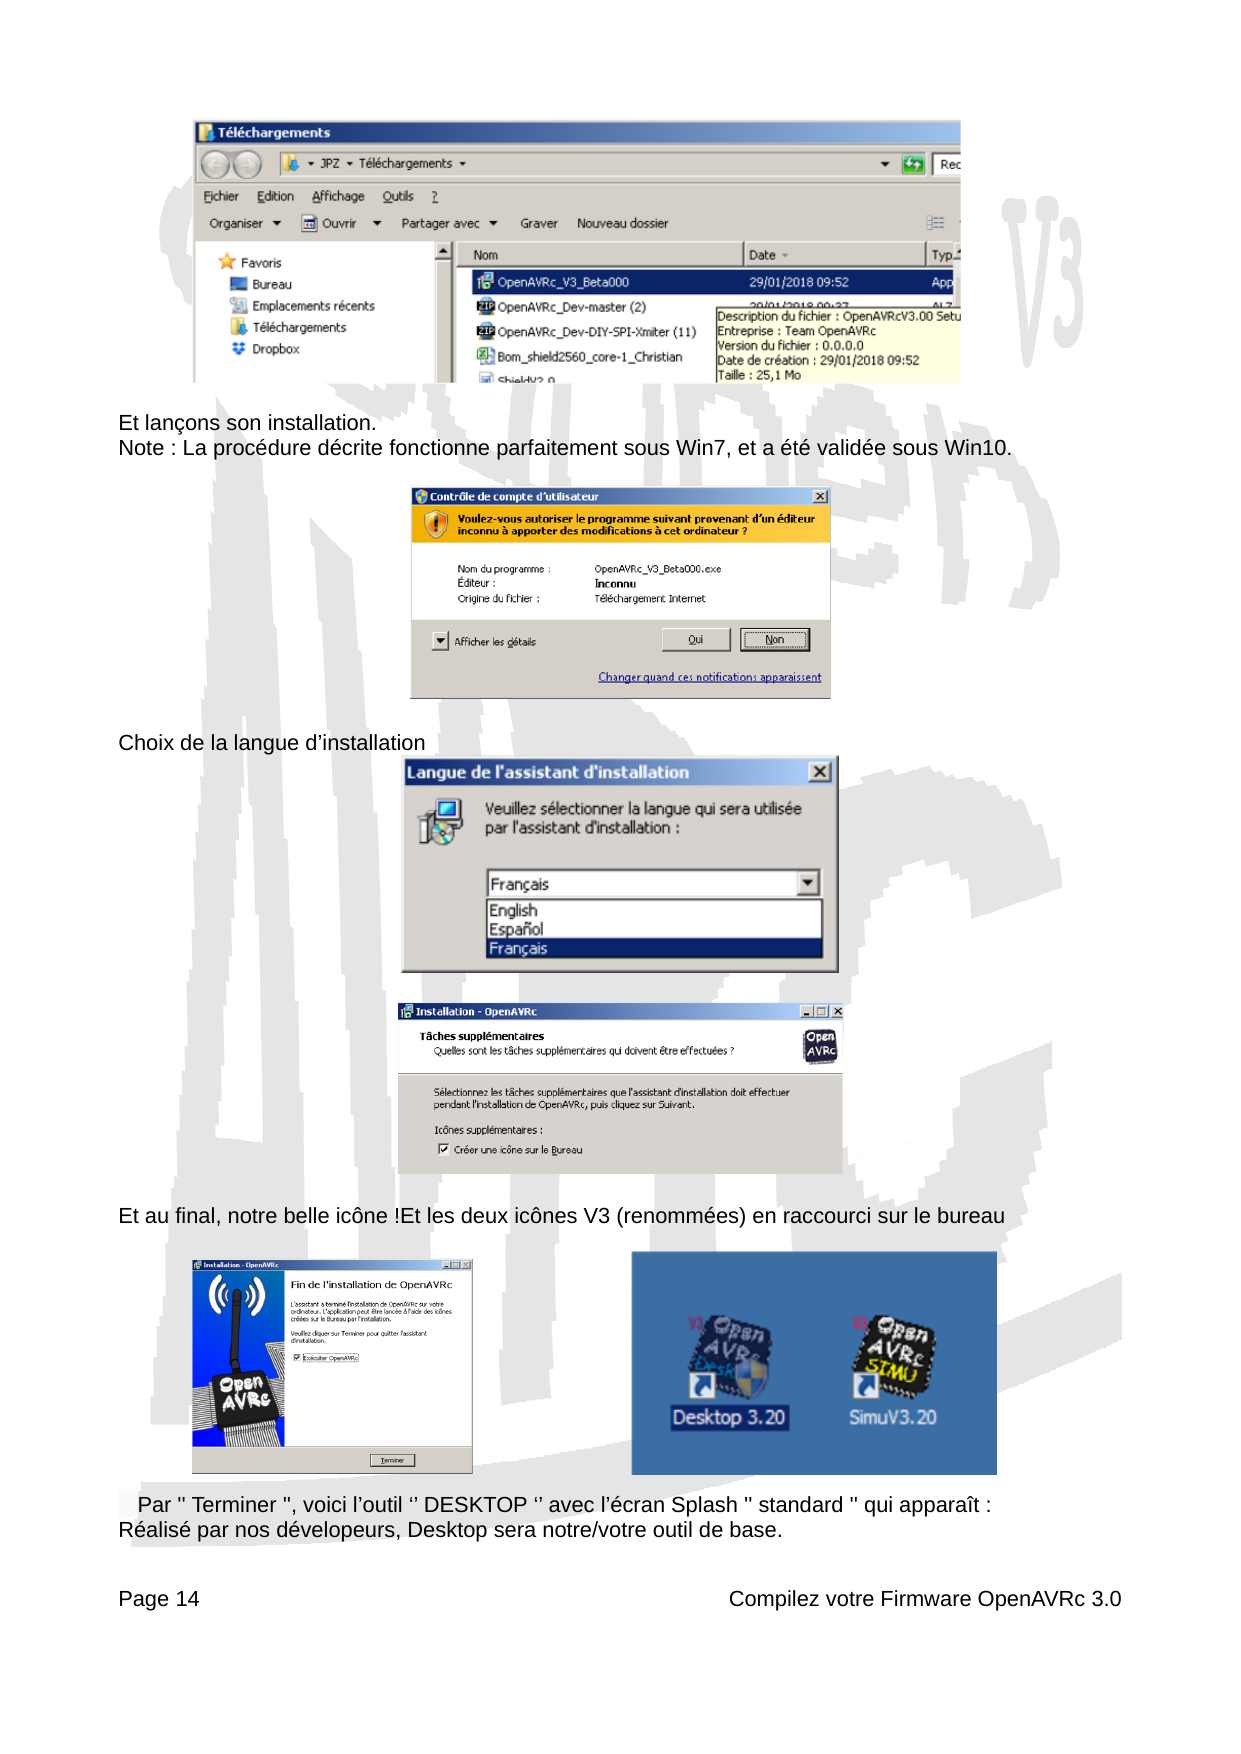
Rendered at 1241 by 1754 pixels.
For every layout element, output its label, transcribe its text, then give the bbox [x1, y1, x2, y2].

picture [192, 118, 961, 384]
picture [192, 1258, 473, 1474]
text Et lançons son installation. [118, 410, 1122, 435]
picture [397, 1002, 843, 1174]
picture [401, 755, 839, 973]
text Note : La procédure décrite fonctionne parfaitement sous Win7, et a été validée sous Win10. [118, 435, 1122, 460]
picture [631, 1251, 997, 1475]
picture [409, 485, 831, 699]
text Réalisé par nos dévelopeurs, Desktop sera notre/votre outil de base. [118, 1517, 1122, 1542]
text Par '' Terminer '', voici l’outil ‘’ DESKTOP ‘’ avec l’écran Splash '' standard '' qui apparaît : [118, 1491, 1122, 1517]
text Et au final, notre belle icône !Et les deux icônes V3 (renommées) en raccourci sur le bureau [118, 1203, 1122, 1228]
text Choix de la langue d’installation [118, 729, 1122, 755]
